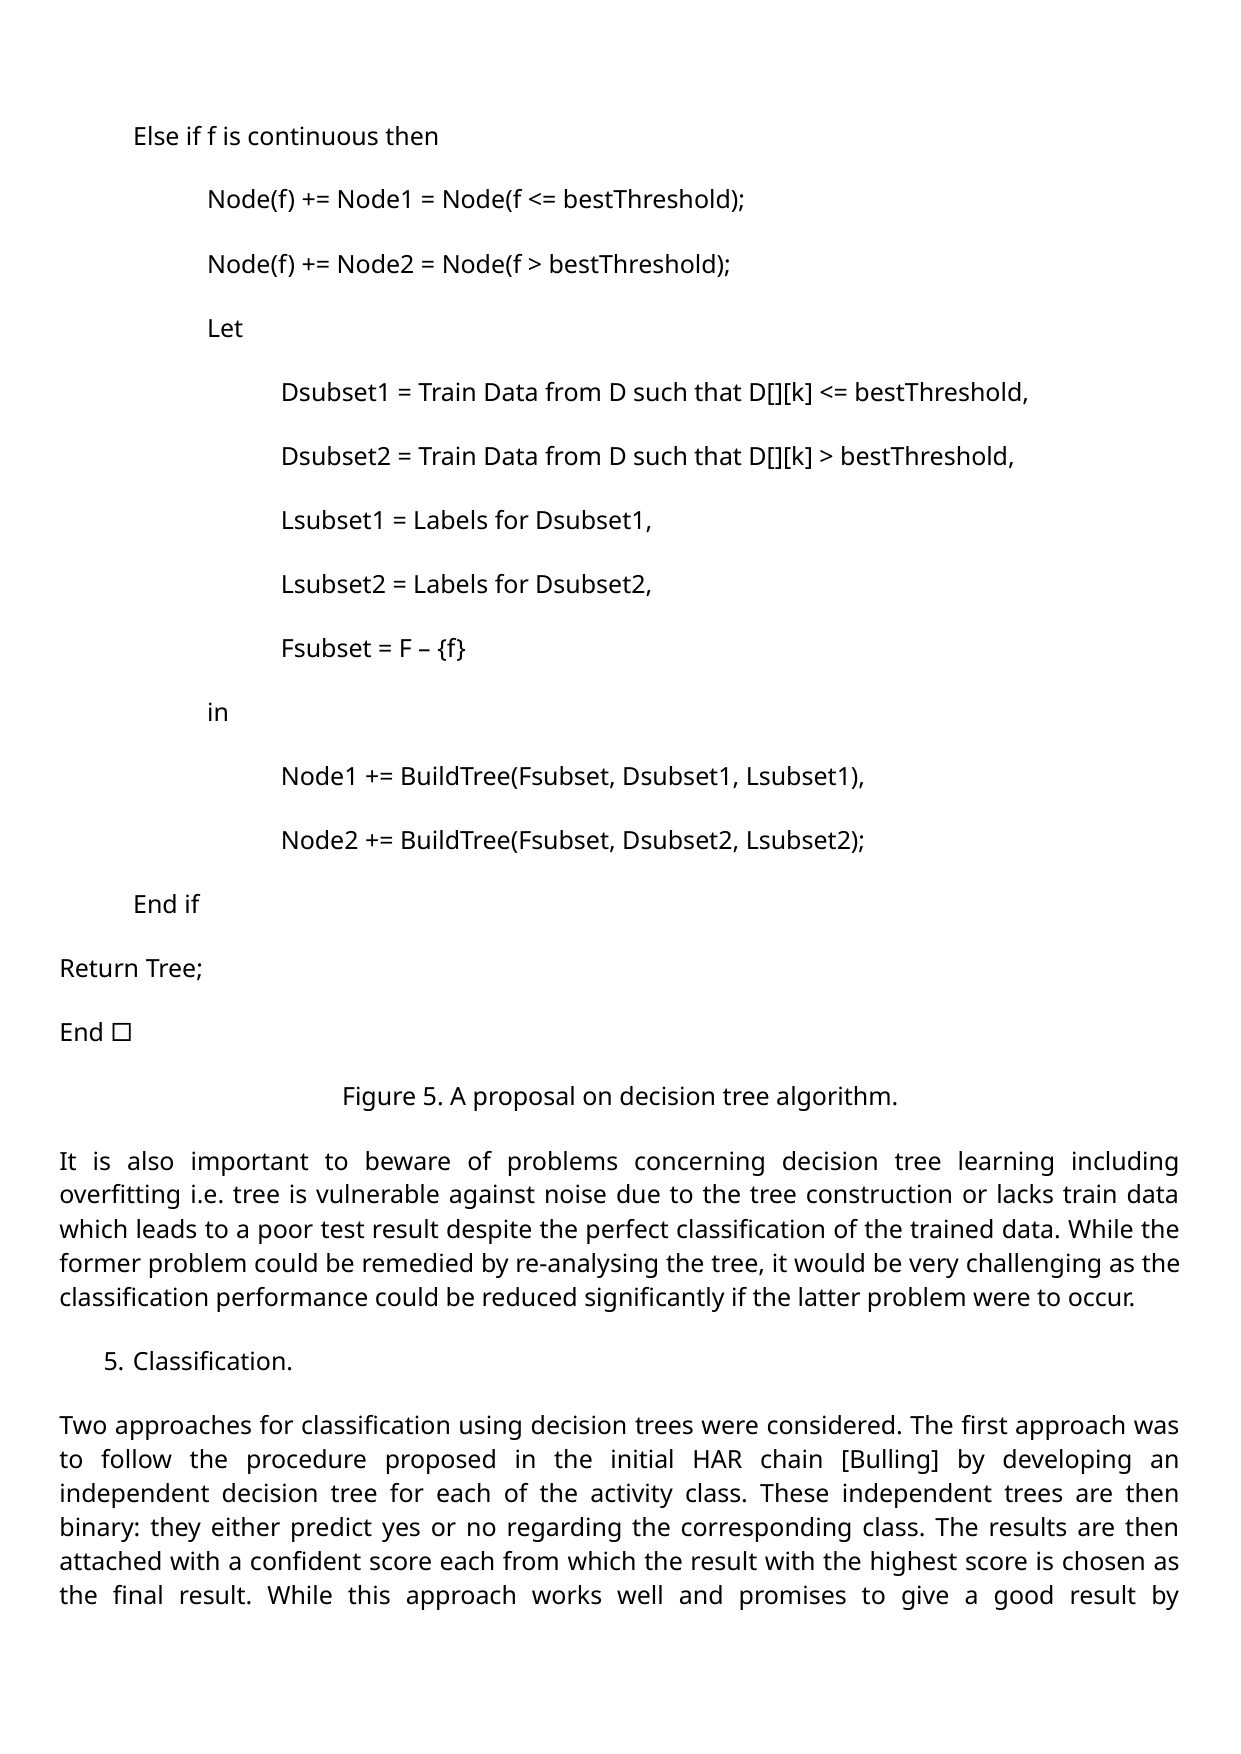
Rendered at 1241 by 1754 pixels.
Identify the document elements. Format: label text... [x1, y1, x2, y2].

text It is also important to beware of problems concerning decision tree learning including overfitting i.e. tree is vulnerable against noise due to the tree construction or lacks train data which leads to a poor test result despite the perfect classification of the trained data. While the former problem could be remedied by re-analysing the tree, it would be very challenging as the classification performance could be reduced significantly if the latter problem were to occur. [59, 1143, 1181, 1313]
text End  [59, 1015, 1181, 1049]
text Return Tree; [59, 951, 1181, 985]
text Node2 += BuildTree(Fsubset, Dsubset2, Lsubset2); [59, 823, 1181, 857]
text End if [59, 887, 1181, 921]
text Lsubset2 = Labels for Dsubset2, [59, 567, 1181, 601]
text Node(f) += Node2 = Node(f > bestThreshold); [59, 246, 1181, 280]
text Dsubset2 = Train Data from D such that D[][k] > bestThreshold, [59, 438, 1181, 472]
text Else if f is continuous then [59, 118, 1181, 152]
text Two approaches for classification using decision trees were considered. The first approach was to follow the procedure proposed in the initial HAR chain [Bulling] by developing an independent decision tree for each of the activity class. These independent trees are then binary: they either predict yes or no regarding the corresponding class. The results are then attached with a confident score each from which the result with the highest score is chosen as the final result. While this approach works well and promises to give a good result by [59, 1407, 1181, 1612]
text Let [59, 310, 1181, 344]
text Node1 += BuildTree(Fsubset, Dsubset1, Lsubset1), [59, 759, 1181, 793]
text Node(f) += Node1 = Node(f <= bestThreshold); [59, 182, 1181, 216]
text Dsubset1 = Train Data from D such that D[][k] <= bestThreshold, [207, 374, 1181, 408]
text Figure 5. A proposal on decision tree algorithm. [59, 1079, 1181, 1113]
text Fsubset = F – {f} [59, 631, 1181, 665]
text in [59, 695, 1181, 729]
text Lsubset1 = Labels for Dsubset1, [59, 502, 1181, 537]
list Classification. [103, 1343, 1181, 1377]
